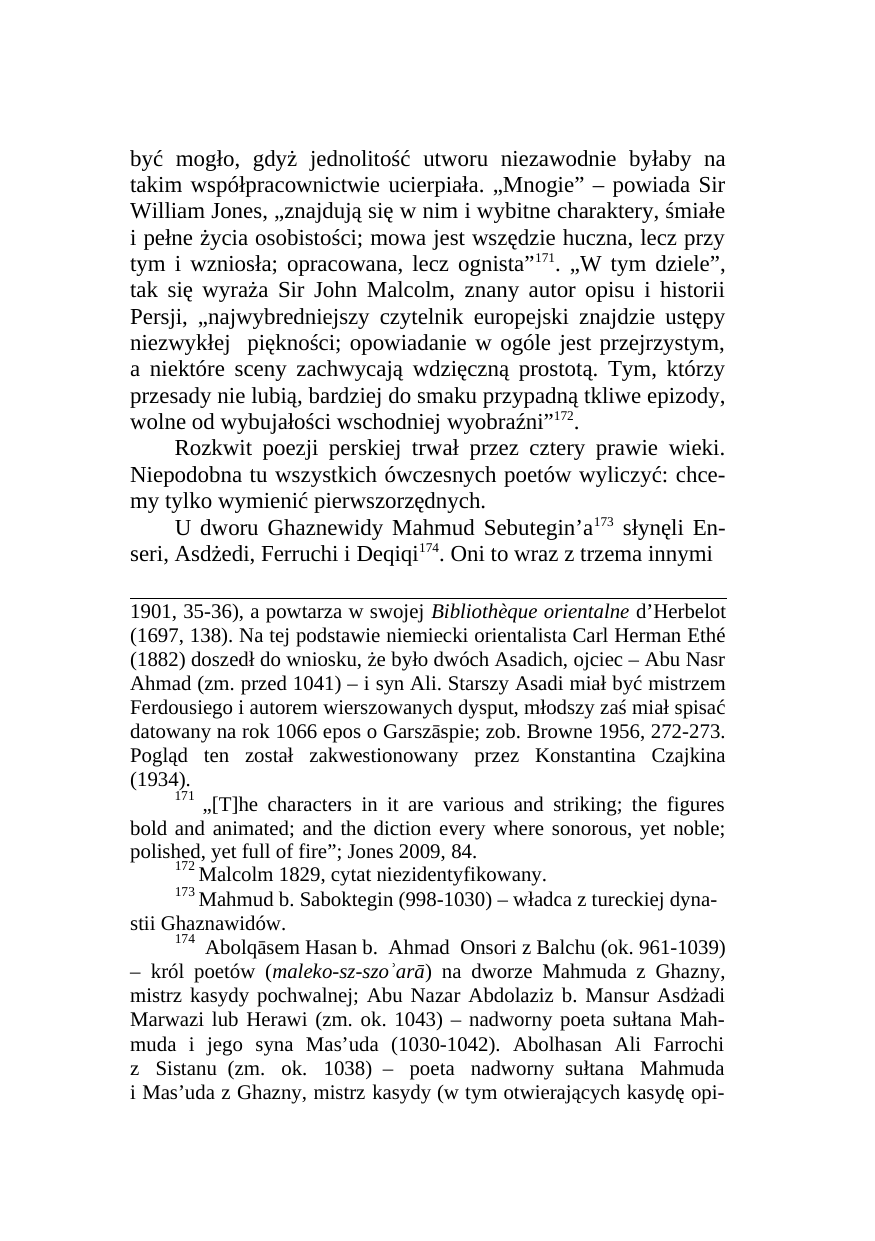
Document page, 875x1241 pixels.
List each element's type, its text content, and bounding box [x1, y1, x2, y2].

text 174 Abolqāsem Hasan b. Ahmad Onsori z Balchu (ok. 961-1039) [174, 936, 757, 959]
text być mogło, gdyż jednolitość utworu niezawodnie byłaby na takim współpracownictwie ucierpiała. „Mnogie” – powiada Sir William Jones, „znajdują się w nim i wybitne charaktery, śmiałe i pełne życia osobistości; mowa jest wszędzie huczna, lecz przy tym i wzniosła; opracowana, lecz ognista”171. „W tym dziele”, tak się wyraża Sir John Malcolm, znany autor opisu i historii Persji, „najwybredniejszy czytelnik europejski znajdzie ustępy niezwykłej piękności; opowiadanie w ogóle jest przejrzystym, a niektóre sceny zachwycają wdzięczną prostotą. Tym, którzy przesady nie lubią, bardziej do smaku przypadną tkliwe epizody, wolne od wybujałości wschodniej wyobraźni”172. [130, 144, 726, 434]
text 1901, 35-36), a powtarza w swojej Bibliothèque orientalne d’Herbelot (1697, 138). Na tej podstawie niemiecki orientalista Carl Herman Ethé (1882) doszedł do wniosku, że było dwóch Asadich, ojciec – Abu Nasr Ahmad (zm. przed 1041) – i syn Ali. Starszy Asadi miał być mistrzem Ferdousiego i autorem wierszowanych dysput, młodszy zaś miał spisać datowany na rok 1066 epos o Garszāspie; zob. Browne 1956, 272-273. Pogląd ten został zakwestionowany przez Konstantina Czajkina (1934). [130, 599, 726, 791]
list król poetów (maleko-sz-szoʾarā) na dworze Mahmuda z Ghazny, mistrz kasydy pochwalnej; Abu Nazar Abdolaziz b. Mansur Asdżadi Marwazi lub Herawi (zm. ok. 1043) – nadworny poeta sułtana Mah- muda i jego syna Mas’uda (1030-1042). Abolhasan Ali Farrochi z Sistanu (zm. ok. 1038) – poeta nadworny sułtana Mahmuda i Mas’uda z Ghazny, mistrz kasydy (w tym otwierających kasydę opi- [130, 959, 726, 1104]
text 173 Mahmud b. Saboktegin (998-1030) – władca z tureckiej dyna- stii Ghaznawidów. [130, 888, 731, 936]
text 172 Malcolm 1829, cytat niezidentyfikowany. [174, 864, 757, 886]
text U dworu Ghaznewidy Mahmud Sebutegin’a173 słynęli En- seri, Asdżedi, Ferruchi i Deqiqi174. Oni to wraz z trzema innymi [130, 514, 726, 566]
text Rozkwit poezji perskiej trwał przez cztery prawie wieki. Niepodobna tu wszystkich ówczesnych poetów wyliczyć: chce- my tylko wymienić pierwszorzędnych. [130, 434, 726, 513]
text 171 „[T]he characters in it are various and striking; the figures bold and animated; and the diction every where sonorous, yet noble; polished, yet full of fire”; Jones 2009, 84. [130, 792, 726, 864]
